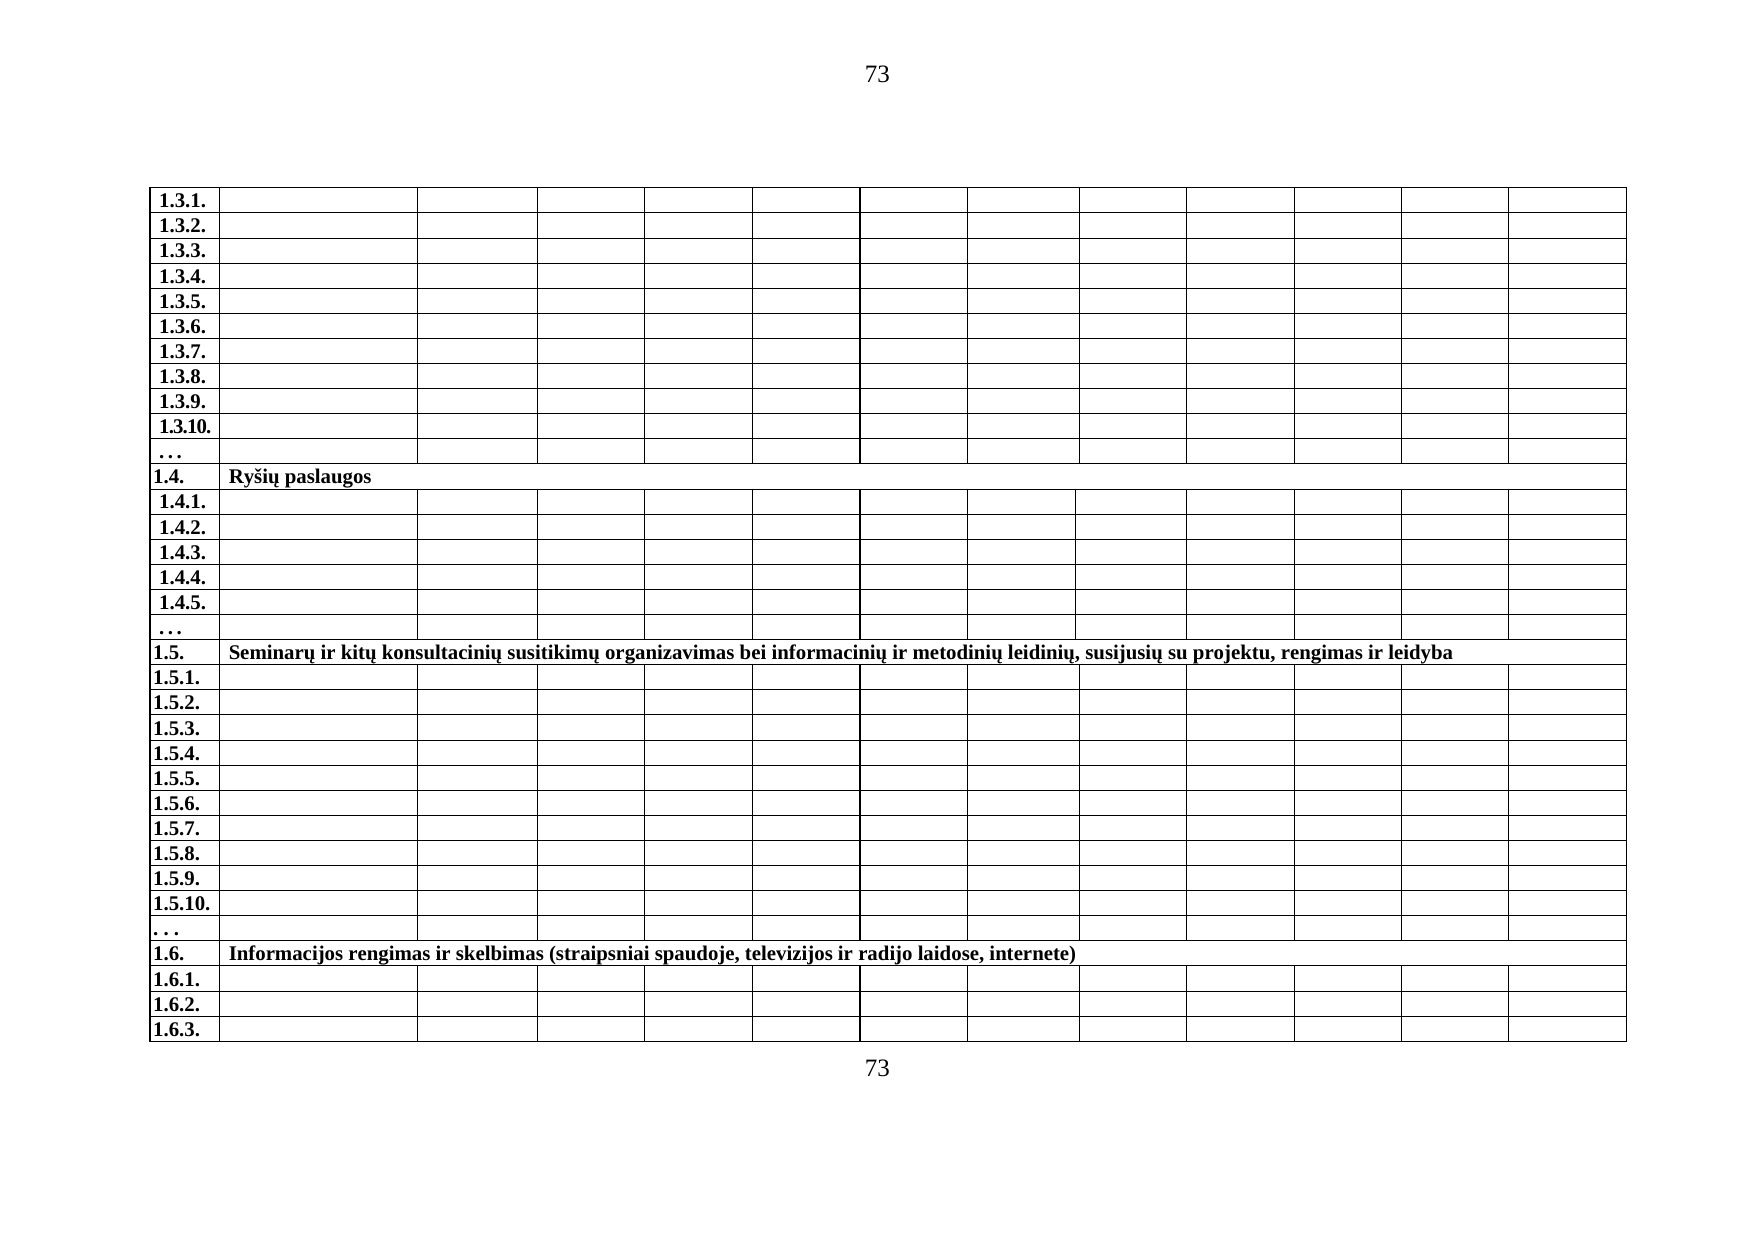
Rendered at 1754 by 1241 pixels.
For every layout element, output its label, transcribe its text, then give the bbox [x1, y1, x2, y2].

table_cell [861, 1017, 967, 1041]
table_cell [861, 289, 967, 313]
table_cell [968, 289, 1079, 313]
table_cell [645, 389, 752, 413]
table_cell [1402, 891, 1508, 915]
table_cell [1295, 540, 1401, 564]
table_cell [1509, 239, 1626, 262]
table_cell [1080, 364, 1186, 388]
table_cell [1187, 992, 1294, 1016]
table_cell [861, 213, 967, 237]
table_cell [1187, 916, 1294, 940]
table_cell [861, 866, 967, 890]
table_cell [220, 490, 417, 513]
table_cell [1187, 741, 1294, 764]
table_cell [968, 841, 1079, 865]
table_cell [1509, 188, 1626, 212]
table_cell [1080, 264, 1186, 288]
table_cell [538, 715, 644, 739]
table_cell [538, 741, 644, 764]
table_cell [861, 515, 967, 539]
table_cell [645, 239, 752, 262]
table_cell [538, 314, 644, 338]
table_cell [418, 239, 537, 262]
table_cell 1.6.3. [151, 1017, 219, 1041]
table_cell [753, 314, 859, 338]
table_cell [861, 916, 967, 940]
table_cell [1402, 1017, 1508, 1041]
table_cell . . . [151, 615, 219, 639]
table_cell [220, 188, 417, 212]
table_cell [861, 339, 967, 363]
table_cell 1.5.1. [151, 665, 219, 689]
table_cell [418, 816, 537, 840]
table_cell [220, 992, 417, 1016]
table_cell [753, 791, 859, 815]
table_cell [968, 490, 1075, 513]
table_cell [1402, 715, 1508, 739]
table_cell [1187, 841, 1294, 865]
table_cell [1295, 891, 1401, 915]
table_cell [1080, 690, 1186, 714]
table_cell [538, 791, 644, 815]
table_cell [753, 715, 859, 739]
table_cell [968, 439, 1079, 463]
table_cell [1187, 364, 1294, 388]
table_cell [538, 816, 644, 840]
table_cell 1.5.8. [151, 841, 219, 865]
table_cell [861, 741, 967, 764]
table_cell [968, 992, 1079, 1016]
table_cell [1402, 866, 1508, 890]
table_cell [1295, 439, 1401, 463]
table_cell [753, 239, 859, 262]
table_cell [1187, 715, 1294, 739]
table_cell [538, 866, 644, 890]
table_cell [538, 264, 644, 288]
table_cell [1509, 1017, 1626, 1041]
table_cell [645, 816, 752, 840]
table_cell [418, 414, 537, 438]
table_cell [753, 490, 859, 513]
table_cell [220, 741, 417, 764]
table_cell [645, 1017, 752, 1041]
table_cell [861, 239, 967, 262]
table_cell [968, 715, 1079, 739]
table_cell [418, 565, 537, 589]
table_cell [968, 1017, 1079, 1041]
table_cell [861, 791, 967, 815]
table_cell [220, 565, 417, 589]
table_cell [1509, 665, 1626, 689]
table_cell 1.3.5. [151, 289, 219, 313]
table_cell [753, 816, 859, 840]
table_cell [1295, 188, 1401, 212]
table_cell [1295, 314, 1401, 338]
table_cell 1.3.9. [151, 389, 219, 413]
table_cell [968, 866, 1079, 890]
table_cell [418, 992, 537, 1016]
table_cell [1080, 188, 1186, 212]
table_cell [753, 264, 859, 288]
table_cell [418, 515, 537, 539]
table_cell [861, 540, 967, 564]
table_cell [1402, 364, 1508, 388]
table_cell [1509, 766, 1626, 790]
table_cell [968, 213, 1079, 237]
table_cell [1402, 816, 1508, 840]
table_cell [1509, 389, 1626, 413]
table_cell [1187, 490, 1294, 513]
table_cell [968, 314, 1079, 338]
table_cell [418, 966, 537, 991]
table_cell [418, 490, 537, 513]
table_cell [645, 866, 752, 890]
table_cell [1402, 264, 1508, 288]
table_cell 1.6. [151, 941, 219, 965]
table_cell [1295, 565, 1401, 589]
table_cell [1509, 264, 1626, 288]
table_cell [753, 741, 859, 764]
table_cell [645, 364, 752, 388]
table_cell [1402, 515, 1508, 539]
table_cell [645, 590, 752, 614]
table_cell [1080, 715, 1186, 739]
table_cell [861, 389, 967, 413]
table_cell [1402, 916, 1508, 940]
table_cell [1080, 665, 1186, 689]
table_cell [1509, 690, 1626, 714]
table_cell [1295, 1017, 1401, 1041]
table_cell [1187, 239, 1294, 262]
table_cell [1295, 992, 1401, 1016]
table_cell [861, 966, 967, 991]
table_cell 1.6.1. [151, 966, 219, 991]
table_cell 1.5. [151, 640, 219, 664]
table_cell [418, 590, 537, 614]
table_cell [1402, 414, 1508, 438]
table_cell [418, 213, 537, 237]
table_cell [220, 816, 417, 840]
table_cell 1.5.6. [151, 791, 219, 815]
table_cell [220, 439, 417, 463]
table_cell [1509, 515, 1626, 539]
table_cell [1295, 766, 1401, 790]
table_cell [1080, 916, 1186, 940]
table_cell [220, 966, 417, 991]
table_cell 1.3.2. [151, 213, 219, 237]
table_cell [1187, 665, 1294, 689]
table_cell [1187, 866, 1294, 890]
table_cell [220, 916, 417, 940]
table_cell [538, 916, 644, 940]
table_cell [1187, 414, 1294, 438]
table_cell [968, 891, 1079, 915]
table_cell [861, 364, 967, 388]
table_cell 1.3.8. [151, 364, 219, 388]
table_cell [220, 239, 417, 262]
table_cell [220, 866, 417, 890]
table_cell [1509, 891, 1626, 915]
table_cell [1080, 439, 1186, 463]
table_cell [753, 339, 859, 363]
table_cell [1402, 966, 1508, 991]
table_cell [968, 389, 1079, 413]
table_cell [861, 439, 967, 463]
table_cell [753, 866, 859, 890]
table_cell [968, 816, 1079, 840]
table_cell [753, 213, 859, 237]
table_cell [1509, 590, 1626, 614]
table_cell [968, 966, 1079, 991]
table_cell [753, 414, 859, 438]
table_cell [418, 289, 537, 313]
table_cell [538, 364, 644, 388]
table_cell [645, 515, 752, 539]
table_cell [1076, 615, 1186, 639]
table_cell [753, 992, 859, 1016]
table_cell [645, 314, 752, 338]
table_cell [418, 841, 537, 865]
table_cell [418, 741, 537, 764]
table_cell [861, 264, 967, 288]
table_cell [538, 992, 644, 1016]
table_cell [418, 715, 537, 739]
table_cell [861, 992, 967, 1016]
table_cell [645, 540, 752, 564]
table_cell [220, 715, 417, 739]
table_cell [1509, 439, 1626, 463]
table_cell [1080, 741, 1186, 764]
table_cell 1.3.7. [151, 339, 219, 363]
table_cell [418, 866, 537, 890]
table_cell [645, 414, 752, 438]
table_cell [645, 213, 752, 237]
table_cell 1.4.1. [151, 490, 219, 513]
table_cell [1295, 816, 1401, 840]
table_cell [645, 264, 752, 288]
table_cell [220, 665, 417, 689]
table_cell [1295, 239, 1401, 262]
table_cell [1402, 439, 1508, 463]
table_cell [861, 690, 967, 714]
table_cell [418, 1017, 537, 1041]
table_cell [1295, 866, 1401, 890]
table_cell [645, 289, 752, 313]
table_cell [1509, 565, 1626, 589]
table_cell [861, 766, 967, 790]
table_cell [220, 766, 417, 790]
table_cell [1187, 615, 1294, 639]
table_cell [1080, 239, 1186, 262]
table_cell [645, 690, 752, 714]
table_cell [645, 992, 752, 1016]
table_cell [1295, 389, 1401, 413]
table_cell [1295, 841, 1401, 865]
table_cell [968, 690, 1079, 714]
table_cell [1187, 439, 1294, 463]
table_cell [1295, 741, 1401, 764]
table_cell [1187, 565, 1294, 589]
table_cell [418, 540, 537, 564]
table_cell [1295, 490, 1401, 513]
table_cell [753, 364, 859, 388]
table_cell [968, 766, 1079, 790]
table_cell [1509, 490, 1626, 513]
table_cell [753, 289, 859, 313]
table_cell [968, 590, 1075, 614]
table_cell 1.4.4. [151, 565, 219, 589]
table_cell [1080, 841, 1186, 865]
table_cell [418, 339, 537, 363]
table_cell [1080, 866, 1186, 890]
table_cell [1187, 389, 1294, 413]
table_cell [1509, 841, 1626, 865]
table_cell [1187, 891, 1294, 915]
table_cell [220, 289, 417, 313]
table_cell [538, 766, 644, 790]
table_cell [645, 916, 752, 940]
table_cell [1080, 966, 1186, 991]
table_cell [1187, 791, 1294, 815]
table_cell [861, 891, 967, 915]
table_cell [1076, 490, 1186, 513]
table_cell [861, 490, 967, 513]
table_cell [1509, 339, 1626, 363]
table_cell [645, 439, 752, 463]
table_cell [1509, 289, 1626, 313]
table_cell [220, 314, 417, 338]
table_cell [1509, 414, 1626, 438]
table_cell [538, 565, 644, 589]
table_cell [861, 188, 967, 212]
table_cell [1402, 791, 1508, 815]
table_cell [538, 188, 644, 212]
table_cell [1080, 314, 1186, 338]
table_cell [538, 590, 644, 614]
table_cell [1080, 992, 1186, 1016]
table_cell [1402, 540, 1508, 564]
table_cell [645, 766, 752, 790]
table_cell 1.5.10. [151, 891, 219, 915]
table_cell [1509, 992, 1626, 1016]
table_cell [1295, 515, 1401, 539]
table_cell [1295, 414, 1401, 438]
table_cell [1187, 314, 1294, 338]
table_cell [1402, 389, 1508, 413]
table_cell [418, 916, 537, 940]
table_cell [968, 540, 1075, 564]
table_cell [1187, 590, 1294, 614]
table_cell [1080, 1017, 1186, 1041]
table_cell [753, 565, 859, 589]
table_cell [645, 741, 752, 764]
table_cell [1402, 490, 1508, 513]
table_cell 1.6.2. [151, 992, 219, 1016]
table_cell 1.5.5. [151, 766, 219, 790]
table_cell [1076, 565, 1186, 589]
table_cell [220, 791, 417, 815]
table_cell [645, 791, 752, 815]
table_cell [418, 791, 537, 815]
table_cell [968, 916, 1079, 940]
table_cell [1187, 289, 1294, 313]
table_cell 1.3.3. [151, 239, 219, 262]
table_cell [1509, 715, 1626, 739]
table_cell 1.5.3. [151, 715, 219, 739]
table_cell [1295, 916, 1401, 940]
table_cell [418, 615, 537, 639]
table_cell [1295, 590, 1401, 614]
table_cell [1402, 213, 1508, 237]
table_cell [1187, 339, 1294, 363]
table_cell [753, 841, 859, 865]
table_cell [1080, 816, 1186, 840]
table_cell [1509, 213, 1626, 237]
table_cell [538, 289, 644, 313]
table_cell . . . [151, 916, 219, 940]
table_cell . . . [151, 439, 219, 463]
table_cell [968, 364, 1079, 388]
table_cell [645, 565, 752, 589]
table_cell [1509, 866, 1626, 890]
table_cell [968, 741, 1079, 764]
table_cell 1.5.4. [151, 741, 219, 764]
table_cell [1295, 791, 1401, 815]
table_cell [538, 690, 644, 714]
table_cell [1187, 816, 1294, 840]
table_cell [220, 690, 417, 714]
table_cell [418, 891, 537, 915]
table_cell [968, 239, 1079, 262]
table_cell [538, 490, 644, 513]
table_cell [1295, 339, 1401, 363]
table_cell [968, 414, 1079, 438]
table_cell 1.4. [151, 464, 219, 488]
table_cell [861, 841, 967, 865]
table_cell [968, 665, 1079, 689]
table_cell [418, 364, 537, 388]
table_cell [418, 264, 537, 288]
table_cell [1187, 690, 1294, 714]
table_cell [1076, 590, 1186, 614]
table_cell [1402, 239, 1508, 262]
table_cell [1187, 264, 1294, 288]
table_cell [538, 439, 644, 463]
table_cell [1402, 188, 1508, 212]
table_cell [1295, 715, 1401, 739]
table_cell [645, 490, 752, 513]
table_cell [753, 766, 859, 790]
table_cell 1.5.9. [151, 866, 219, 890]
table_cell [1402, 289, 1508, 313]
table_cell [645, 966, 752, 991]
table_cell [418, 665, 537, 689]
table_cell [861, 715, 967, 739]
table_cell Informacijos rengimas ir skelbimas (straipsniai spaudoje, televizijos ir radijo laidose, internete) [220, 941, 1626, 965]
table_cell [1187, 515, 1294, 539]
table_cell [418, 690, 537, 714]
table_cell [753, 1017, 859, 1041]
table_cell [418, 314, 537, 338]
table_cell [538, 841, 644, 865]
table_cell [1509, 791, 1626, 815]
table_cell [753, 540, 859, 564]
table_cell [220, 615, 417, 639]
table_cell [645, 891, 752, 915]
table_cell [1295, 264, 1401, 288]
table_cell [861, 565, 967, 589]
table_cell [968, 615, 1075, 639]
table_cell [220, 1017, 417, 1041]
table_cell [538, 339, 644, 363]
table_cell [538, 239, 644, 262]
table_cell [220, 515, 417, 539]
table_cell [538, 389, 644, 413]
table_cell [753, 690, 859, 714]
table_cell [1402, 590, 1508, 614]
table_cell [1080, 213, 1186, 237]
table_cell [1080, 289, 1186, 313]
table_cell [1509, 540, 1626, 564]
table_cell [645, 665, 752, 689]
table_cell [220, 389, 417, 413]
table_cell [861, 414, 967, 438]
table_cell [1187, 766, 1294, 790]
table_cell 1.4.2. [151, 515, 219, 539]
table_cell [968, 515, 1075, 539]
table_cell [538, 966, 644, 991]
table_cell [1080, 891, 1186, 915]
table_cell [861, 314, 967, 338]
table_cell [538, 414, 644, 438]
table_cell [1076, 515, 1186, 539]
table_cell [1509, 916, 1626, 940]
table_cell [1402, 565, 1508, 589]
table_cell [1187, 188, 1294, 212]
table_cell 1.3.1. [151, 188, 219, 212]
table_cell [645, 715, 752, 739]
table_cell [968, 188, 1079, 212]
table_cell [968, 339, 1079, 363]
table_cell [968, 791, 1079, 815]
table_cell [418, 389, 537, 413]
table_cell [1295, 665, 1401, 689]
table_cell [1295, 690, 1401, 714]
table_cell [645, 615, 752, 639]
table_cell [1076, 540, 1186, 564]
table_cell [1295, 289, 1401, 313]
table_cell [861, 590, 967, 614]
table_cell [538, 665, 644, 689]
table_cell [220, 891, 417, 915]
table_cell [220, 414, 417, 438]
table_cell [1509, 966, 1626, 991]
table_cell [220, 590, 417, 614]
table_cell [1295, 364, 1401, 388]
table_cell [1295, 615, 1401, 639]
table_cell [1402, 992, 1508, 1016]
table_cell [1509, 816, 1626, 840]
table_cell [1509, 741, 1626, 764]
table_cell [968, 565, 1075, 589]
table_cell [645, 841, 752, 865]
table_cell [861, 665, 967, 689]
table_cell [1080, 414, 1186, 438]
table_cell [538, 213, 644, 237]
table_cell [1187, 1017, 1294, 1041]
table_cell 1.4.3. [151, 540, 219, 564]
table_cell Ryšių paslaugos [220, 464, 1626, 488]
table_cell [645, 188, 752, 212]
table_cell [220, 364, 417, 388]
table_cell [753, 439, 859, 463]
table_cell Seminarų ir kitų konsultacinių susitikimų organizavimas bei informacinių ir metodinių leidinių, susijusių su projektu, rengimas ir leidyba [220, 640, 1626, 664]
table_cell 1.5.7. [151, 816, 219, 840]
table_cell [1080, 766, 1186, 790]
table_cell [1187, 213, 1294, 237]
table_cell [1080, 791, 1186, 815]
table_cell [645, 339, 752, 363]
table_cell [1402, 314, 1508, 338]
table_cell [753, 966, 859, 991]
table_cell 1.4.5. [151, 590, 219, 614]
table_cell 1.3.10. [151, 414, 219, 438]
table_cell [1402, 766, 1508, 790]
table_cell 1.3.6. [151, 314, 219, 338]
table_cell [753, 615, 859, 639]
table_cell [753, 916, 859, 940]
table_cell [1402, 690, 1508, 714]
table_cell [861, 615, 967, 639]
table_cell [1402, 665, 1508, 689]
table_cell [538, 1017, 644, 1041]
table_cell 1.3.4. [151, 264, 219, 288]
table_cell [220, 213, 417, 237]
table_cell [1509, 314, 1626, 338]
table_cell [1295, 213, 1401, 237]
table_cell [220, 264, 417, 288]
table_cell [220, 339, 417, 363]
table_cell [418, 188, 537, 212]
table_cell [220, 540, 417, 564]
table_cell [1402, 615, 1508, 639]
table_cell [1187, 540, 1294, 564]
table_cell [1402, 339, 1508, 363]
table_cell [1509, 364, 1626, 388]
table_cell [968, 264, 1079, 288]
table_cell [753, 665, 859, 689]
table_cell [861, 816, 967, 840]
table_cell [538, 515, 644, 539]
table_cell 1.5.2. [151, 690, 219, 714]
table_cell [538, 891, 644, 915]
table_cell [753, 389, 859, 413]
table_cell [1402, 741, 1508, 764]
table_cell [1295, 966, 1401, 991]
table_cell [753, 590, 859, 614]
table_cell [1402, 841, 1508, 865]
table_cell [538, 615, 644, 639]
table_cell [1509, 615, 1626, 639]
table_cell [220, 841, 417, 865]
table_cell [753, 891, 859, 915]
table_cell [753, 515, 859, 539]
table_cell [1080, 339, 1186, 363]
table_cell [1187, 966, 1294, 991]
table_cell [753, 188, 859, 212]
table_cell [418, 766, 537, 790]
table_cell [538, 540, 644, 564]
table_cell [418, 439, 537, 463]
table_cell [1080, 389, 1186, 413]
